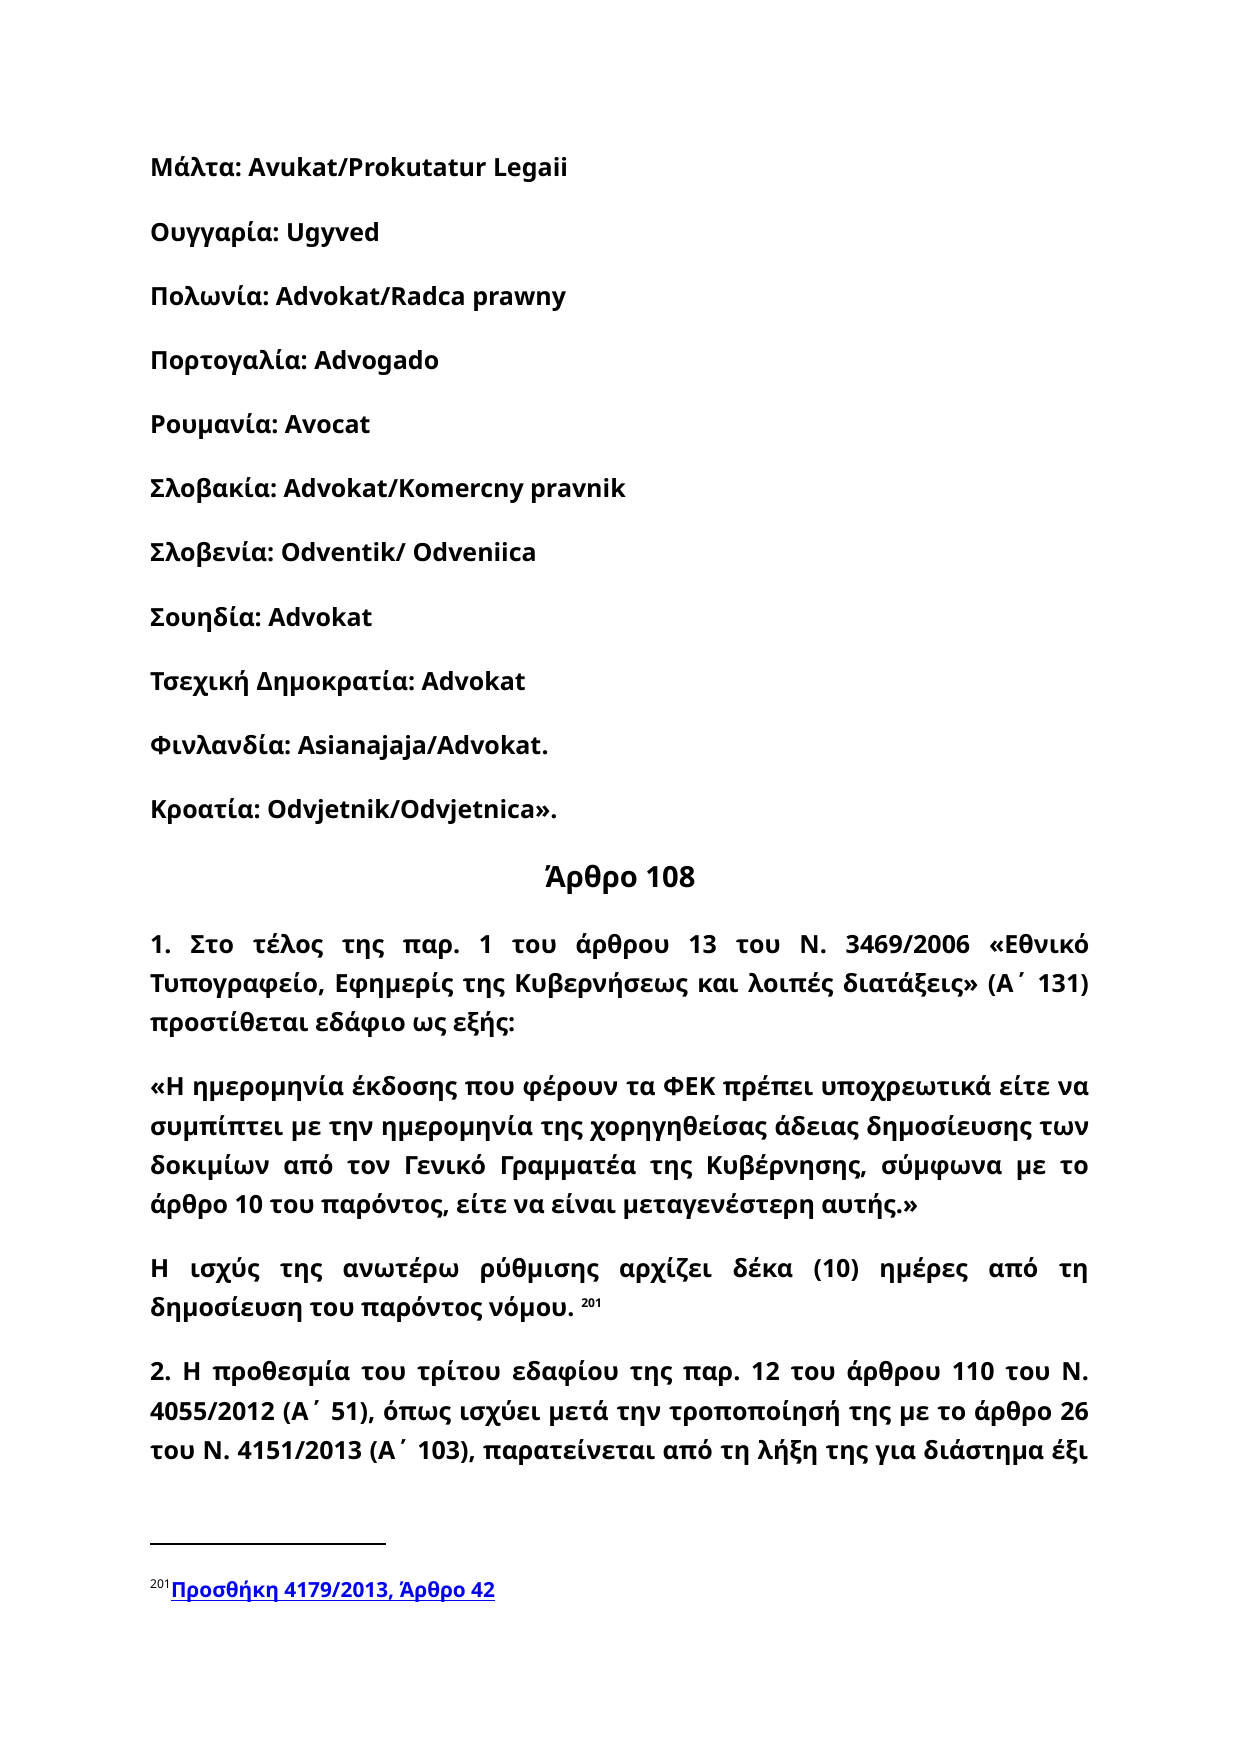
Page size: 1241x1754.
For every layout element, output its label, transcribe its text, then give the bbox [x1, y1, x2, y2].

text «Η ημερομηνία έκδοσης που φέρουν τα ΦΕΚ πρέπει υποχρεωτικά είτε να συμπίπτει με την ημερομηνία της χορηγηθείσας άδειας δημοσίευσης των δοκιμίων από τον Γενικό Γραμματέα της Κυβέρνησης, σύμφωνα με το άρθρο 10 του παρόντος, είτε να είναι μεταγενέστερη αυτής.» [150, 1069, 1090, 1221]
text Μάλτα: Avukat/Prokutatur Legaii [150, 150, 1090, 184]
text Ρουμανία: Avocat [150, 407, 1090, 441]
text Κροατία: Odvjetnik/Odvjetnica». [150, 792, 1090, 826]
text Τσεχική Δημοκρατία: Advokat [150, 663, 1090, 697]
text Φινλανδία: Asianajaja/Advokat. [150, 727, 1090, 762]
text Πολωνία: Advokat/Radca prawny [150, 278, 1090, 312]
text Σουηδία: Advokat [150, 599, 1090, 633]
text Ουγγαρία: Ugyved [150, 214, 1090, 248]
text 1. Στο τέλος της παρ. 1 του άρθρου 13 του Ν. 3469/2006 «Εθνικό Τυπογραφείο, Εφημερίς της Κυβερνήσεως και λοιπές διατάξεις» (Α΄ 131) προστίθεται εδάφιο ως εξής: [150, 926, 1090, 1039]
text Η ισχύς της ανωτέρω ρύθμισης αρχίζει δέκα (10) ημέρες από τη δημοσίευση του παρόντος νόμου. [150, 1251, 1090, 1324]
text Προσθήκη 4179/2013, Άρθρο 42 [150, 1576, 1090, 1604]
text 2. Η προθεσμία του τρίτου εδαφίου της παρ. 12 του άρθρου 110 του Ν. 4055/2012 (Α΄ 51), όπως ισχύει μετά την τροποποίησή της με το άρθρο 26 του Ν. 4151/2013 (Α΄ 103), παρατείνεται από τη λήξη της για διάστημα έξι [150, 1354, 1090, 1466]
text Πορτογαλία: Advogado [150, 342, 1090, 377]
text Σλοβενία: Odventik/ Odveniica [150, 535, 1090, 569]
subtitle Άρθρο 108 [150, 856, 1090, 896]
text Σλοβακία: Advokat/Komercny pravnik [150, 471, 1090, 505]
